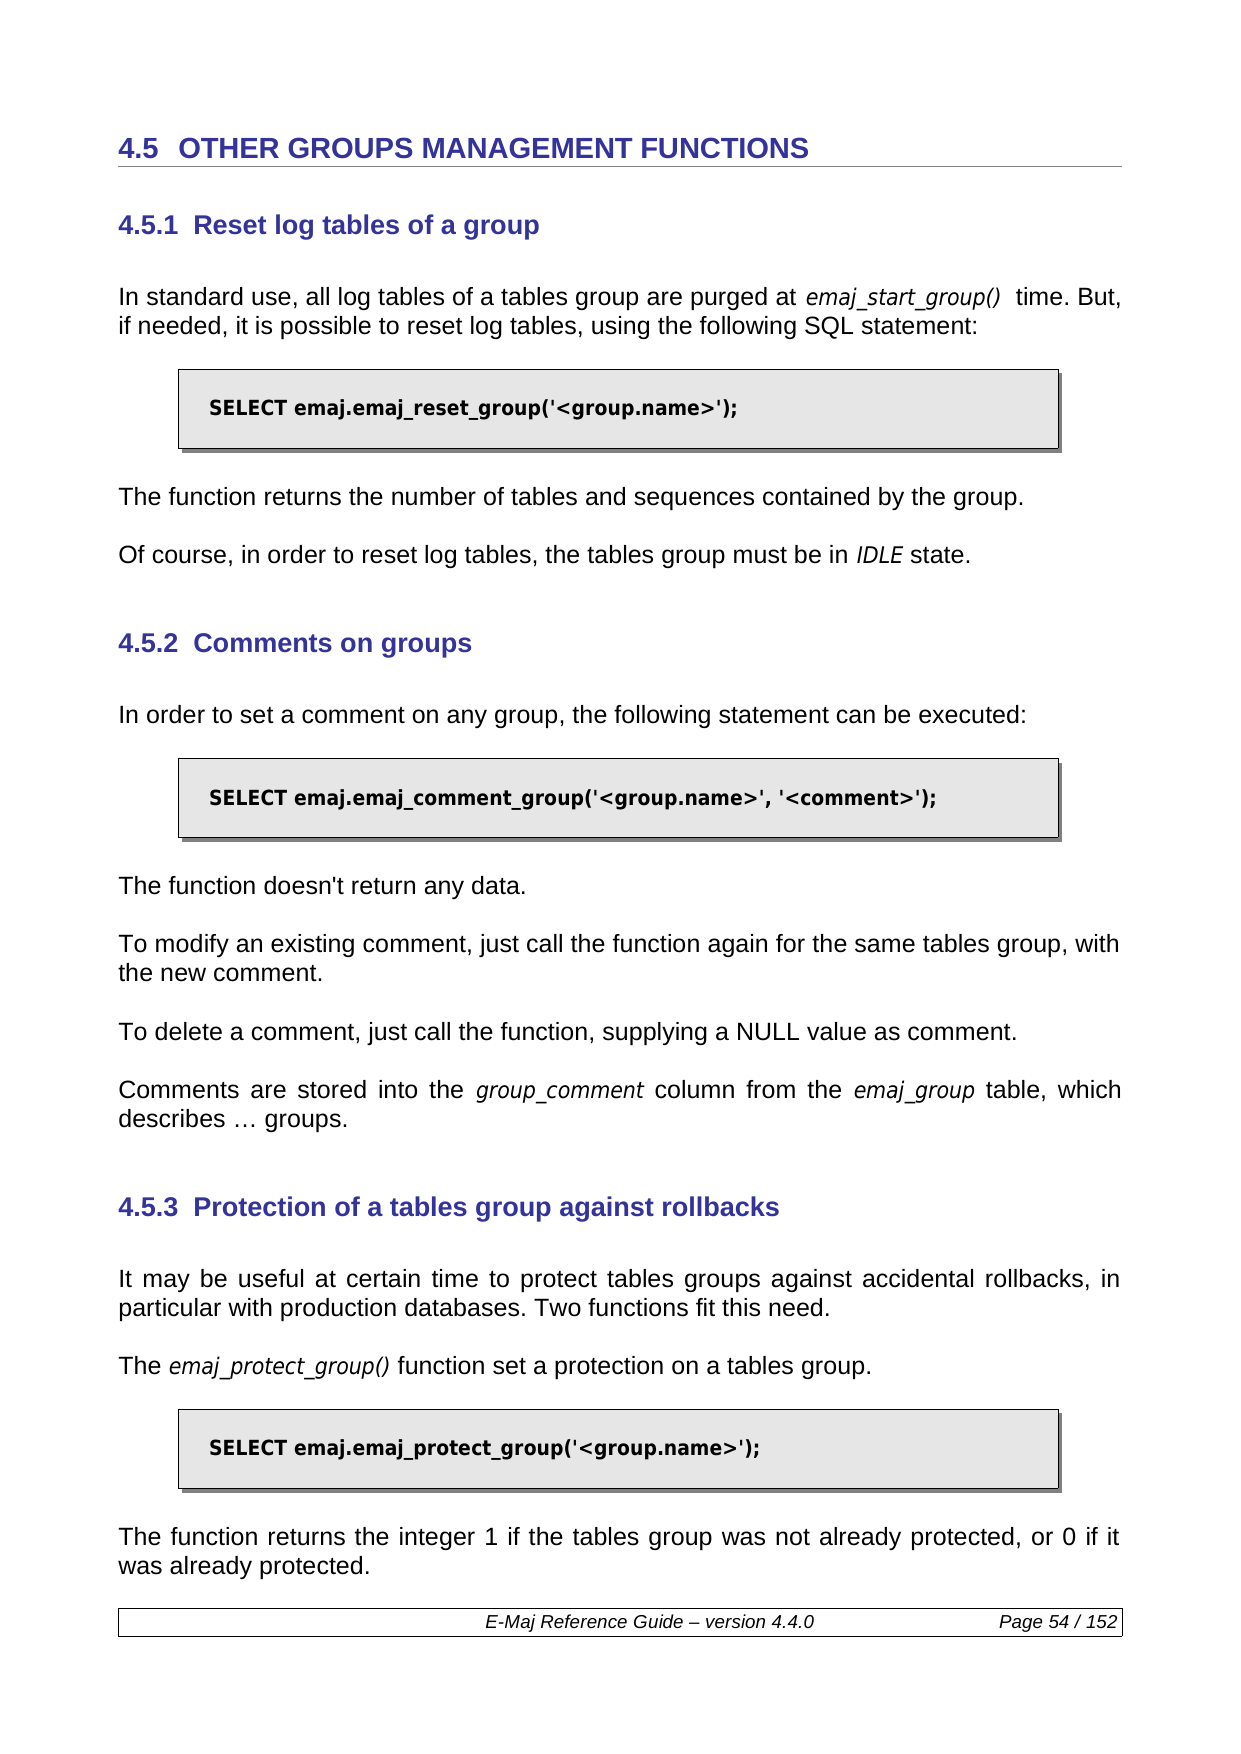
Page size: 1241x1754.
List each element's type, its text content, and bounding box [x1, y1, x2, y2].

text To modify an existing comment, just call the function again for the same tables group, with the new comment. [118, 929, 1122, 987]
text The emaj_protect_group() function set a protection on a tables group. [118, 1351, 1122, 1380]
subtitle Comments on groups [118, 627, 1122, 658]
subtitle Reset log tables of a group [118, 209, 1122, 240]
text In order to set a comment on any group, the following statement can be executed: [118, 700, 1122, 729]
subtitle Other groups management functions [118, 131, 1122, 166]
text The function returns the integer 1 if the tables group was not already protected, or 0 if it was already protected. [118, 1522, 1122, 1580]
text SELECT emaj.emaj_protect_group('<group.name>'); [179, 1433, 1058, 1458]
text Comments are stored into the group_comment column from the emaj_group table, which describes … groups. [118, 1074, 1122, 1133]
text In standard use, all log tables of a tables group are purged at emaj_start_group() time. But, if needed, it is possible to reset log tables, using the following SQL statement: [118, 281, 1122, 339]
text The function returns the number of tables and sequences contained by the group. [118, 482, 1122, 511]
text SELECT emaj.emaj_comment_group('<group.name>', '<comment>'); [179, 782, 1058, 807]
text It may be useful at certain time to protect tables groups against accidental rollbacks, in particular with production databases. Two functions fit this need. [118, 1263, 1122, 1322]
text SELECT emaj.emaj_reset_group('<group.name>'); [179, 393, 1058, 418]
text The function doesn't return any data. [118, 871, 1122, 900]
text Of course, in order to reset log tables, the tables group must be in IDLE state. [118, 540, 1122, 569]
text To delete a comment, just call the function, supplying a NULL value as comment. [118, 1016, 1122, 1046]
subtitle Protection of a tables group against rollbacks [118, 1191, 1122, 1222]
